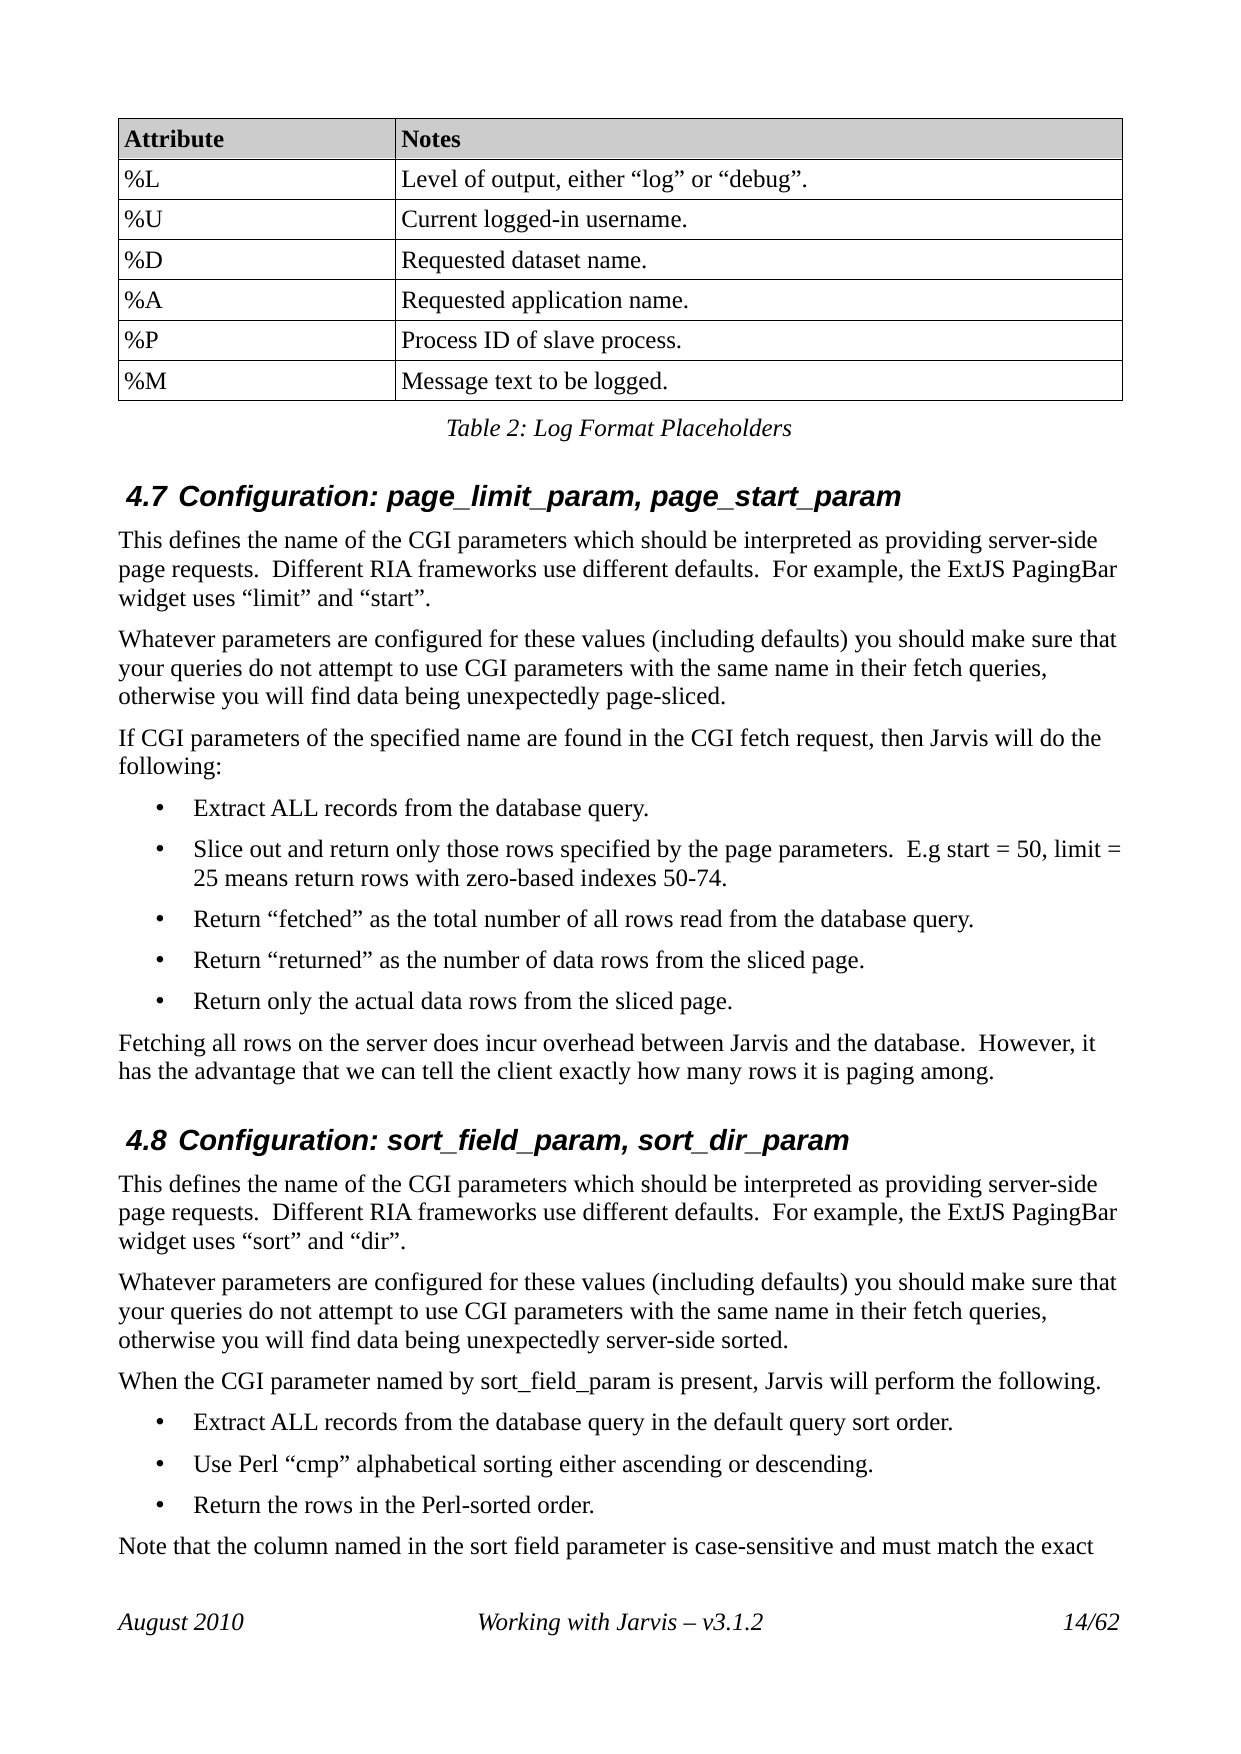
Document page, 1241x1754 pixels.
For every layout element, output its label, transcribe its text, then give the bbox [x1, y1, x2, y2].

text Note that the column named in the sort field parameter is case-sensitive and must match the exact [118, 1531, 1122, 1560]
text Table 2: Log Format Placeholders [118, 413, 1122, 442]
list Extract ALL records from the database query. [156, 793, 1122, 821]
table_cell %A [119, 280, 395, 320]
text When the CGI parameter named by sort_field_param is present, Jarvis will perform the following. [118, 1366, 1122, 1395]
text Whatever parameters are configured for these values (including defaults) you should make sure that your queries do not attempt to use CGI parameters with the same name in their fetch queries, otherwise you will find data being unexpectedly page-sliced. [118, 624, 1122, 710]
text If CGI parameters of the specified name are found in the CGI fetch request, then Jarvis will do the following: [118, 723, 1122, 780]
table_cell %L [119, 160, 395, 199]
table_cell %P [119, 321, 395, 360]
subtitle Configuration: sort_field_param, sort_dir_param [118, 1123, 1122, 1156]
table_cell %U [119, 200, 395, 239]
table_cell Requested application name. [396, 280, 1122, 320]
text Whatever parameters are configured for these values (including defaults) you should make sure that your queries do not attempt to use CGI parameters with the same name in their fetch queries, otherwise you will find data being unexpectedly server-side sorted. [118, 1267, 1122, 1354]
list Return only the actual data rows from the sliced page. [156, 986, 1122, 1015]
table_cell Process ID of slave process. [396, 321, 1122, 360]
table_cell %M [119, 361, 395, 400]
subtitle Configuration: page_limit_param, page_start_param [118, 479, 1122, 513]
table_cell Current logged-in username. [396, 200, 1122, 239]
list Return “fetched” as the total number of all rows read from the database query. [156, 904, 1122, 933]
table_cell Requested dataset name. [396, 240, 1122, 279]
list Return the rows in the Perl-sorted order. [156, 1490, 1122, 1519]
table_header Notes [396, 119, 1122, 158]
table_header Attribute [119, 119, 395, 158]
list Use Perl “cmp” alphabetical sorting either ascending or descending. [156, 1449, 1122, 1477]
table_cell Level of output, either “log” or “debug”. [396, 160, 1122, 199]
text Fetching all rows on the server does incur overhead between Jarvis and the database. However, it has the advantage that we can tell the client exactly how many rows it is paging among. [118, 1028, 1122, 1085]
table_cell Message text to be logged. [396, 361, 1122, 400]
list Return “returned” as the number of data rows from the sliced page. [156, 945, 1122, 974]
list Extract ALL records from the database query in the default query sort order. [156, 1407, 1122, 1436]
text This defines the name of the CGI parameters which should be interpreted as providing server-side page requests. Different RIA frameworks use different defaults. For example, the ExtJS PagingBar widget uses “sort” and “dir”. [118, 1169, 1122, 1255]
text This defines the name of the CGI parameters which should be interpreted as providing server-side page requests. Different RIA frameworks use different defaults. For example, the ExtJS PagingBar widget uses “limit” and “start”. [118, 525, 1122, 611]
table_cell %D [119, 240, 395, 279]
list Slice out and return only those rows specified by the page parameters. E.g start = 50, limit = 25 means return rows with zero-based indexes 50-74. [156, 834, 1122, 891]
